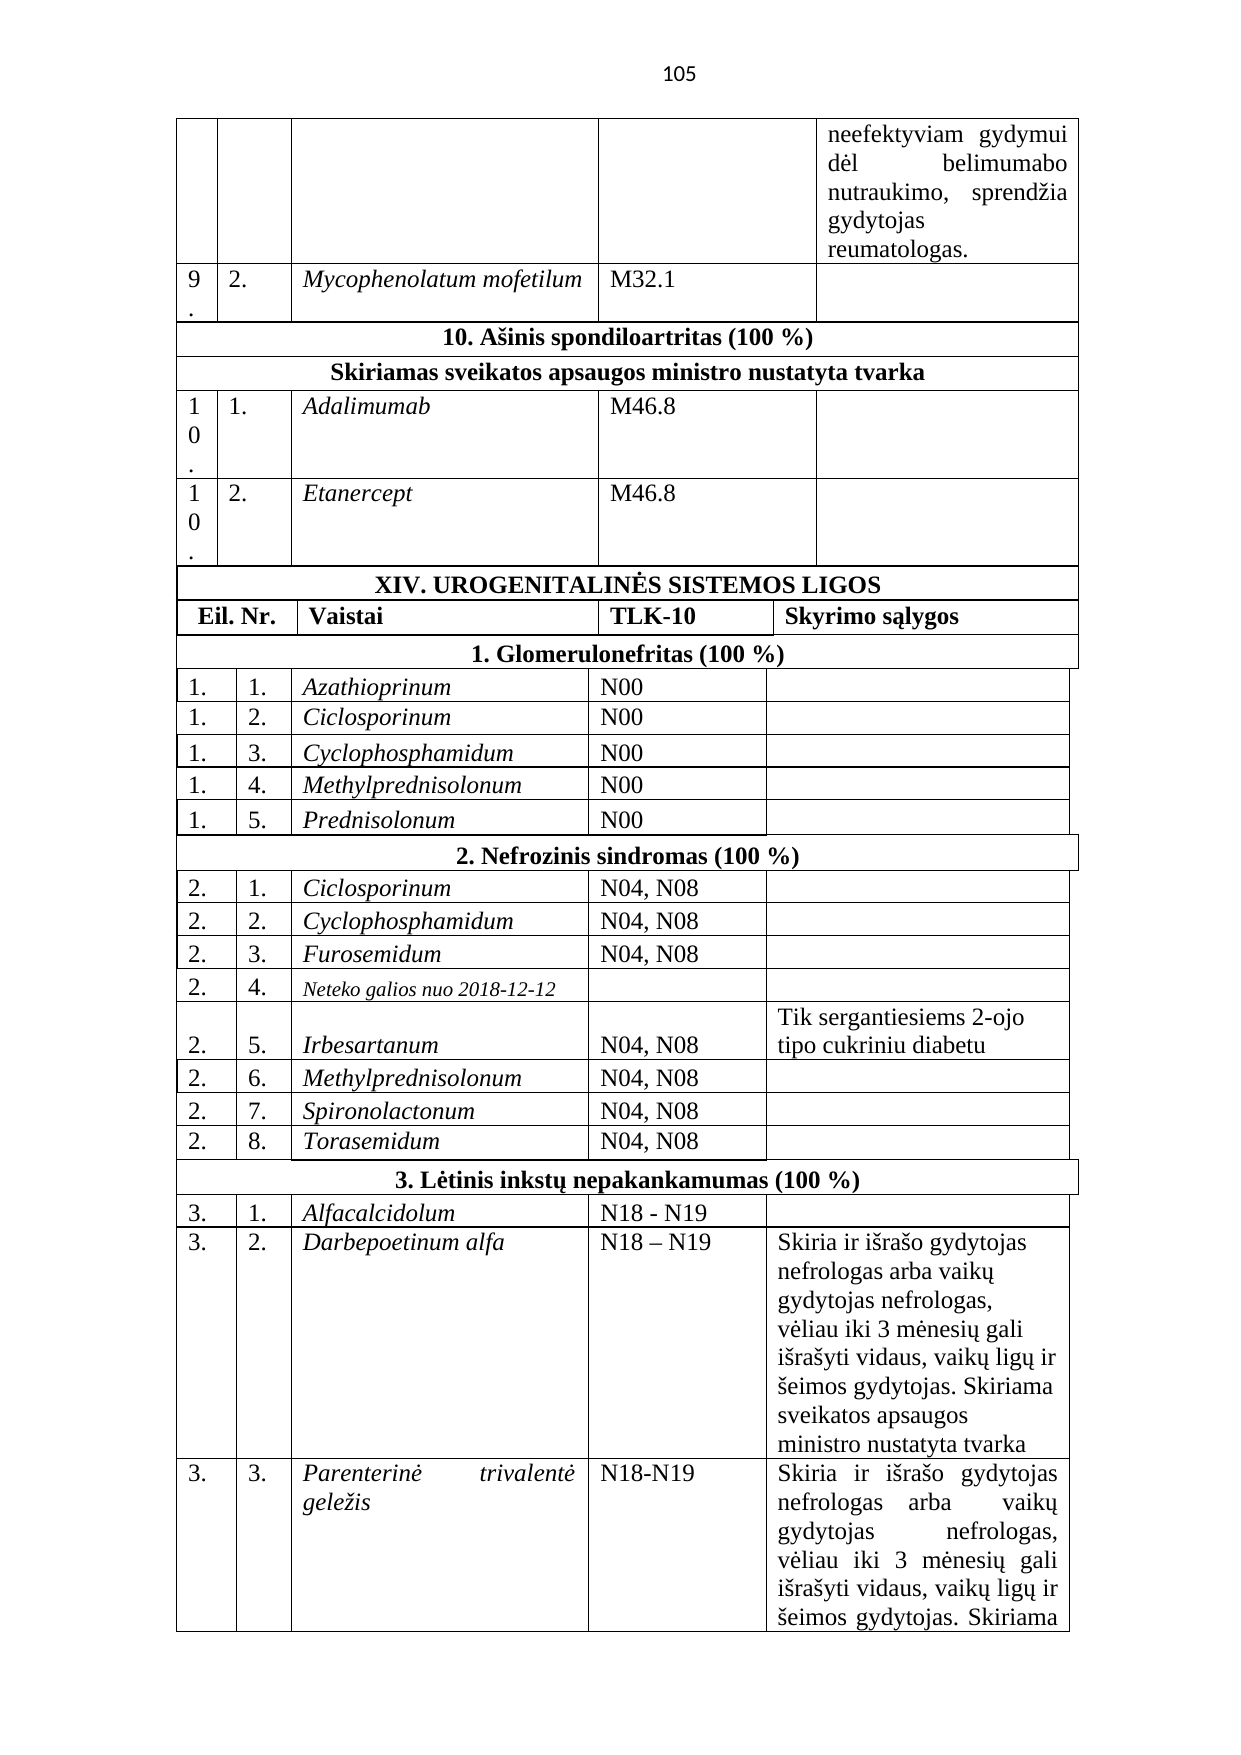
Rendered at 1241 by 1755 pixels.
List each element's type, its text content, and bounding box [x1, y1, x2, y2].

table_cell [1079, 634, 1083, 668]
table_cell [1079, 701, 1083, 733]
table_cell [1088, 390, 1093, 477]
table_cell [1074, 799, 1079, 833]
table_cell [1099, 390, 1103, 477]
table_cell 7. [237, 1093, 291, 1125]
table_cell [1079, 356, 1083, 390]
table_cell [1088, 263, 1093, 321]
table_cell [1103, 478, 1109, 565]
table_cell N00 [589, 768, 766, 799]
table_cell [1079, 668, 1083, 701]
table_cell [1109, 1001, 1123, 1059]
table_cell Cyclophosphamidum [292, 903, 588, 935]
table_cell [1084, 1092, 1088, 1125]
table_cell [1099, 968, 1103, 1001]
table_cell [1074, 1001, 1079, 1059]
table_cell [1099, 766, 1103, 799]
table_cell [1099, 799, 1103, 833]
table_cell [817, 264, 1078, 321]
table_cell [1099, 118, 1103, 263]
table_cell [817, 479, 1078, 565]
table_cell [1109, 870, 1123, 902]
table_cell [1103, 701, 1109, 733]
table_cell [1079, 263, 1083, 321]
table_cell [1093, 118, 1099, 263]
table_cell Eil. Nr. [178, 601, 297, 633]
table_cell [1088, 968, 1093, 1001]
table_cell N18-N19 [589, 1459, 766, 1631]
table_cell [1093, 734, 1099, 766]
table_cell 6. [237, 1060, 291, 1092]
table_cell [1093, 478, 1099, 565]
table_cell 1. [177, 768, 236, 799]
table_cell 3. [177, 1228, 236, 1457]
table_cell 5. [237, 800, 291, 833]
table_cell 2. [237, 903, 291, 935]
table_cell [1084, 935, 1088, 968]
table_cell [1109, 1458, 1123, 1631]
table_cell [1103, 263, 1109, 321]
table_cell [1109, 634, 1123, 668]
table_cell [1074, 968, 1079, 1001]
table_cell [1074, 1059, 1079, 1092]
table_cell [1084, 734, 1088, 766]
table_cell [1074, 1125, 1079, 1159]
table_cell [1074, 1458, 1079, 1631]
table_cell 9. [177, 264, 217, 321]
table_cell [1093, 1001, 1099, 1059]
table_cell Irbesartanum [292, 1002, 588, 1059]
table_cell [1093, 968, 1099, 1001]
table_cell [1088, 321, 1093, 356]
table_cell [1074, 701, 1079, 733]
table_cell 4. [237, 969, 291, 1001]
table_cell Torasemidum [292, 1126, 588, 1159]
table_cell [1093, 902, 1099, 935]
table_cell [1088, 870, 1093, 902]
table_cell Ciclosporinum [292, 871, 588, 902]
table_cell [1093, 263, 1099, 321]
table_cell [1093, 1092, 1099, 1125]
table_cell [1093, 870, 1099, 902]
table_cell Ciclosporinum [292, 702, 588, 733]
table_cell [1088, 766, 1093, 799]
table_cell 2. [177, 1093, 236, 1125]
table_cell [1099, 902, 1103, 935]
table_cell [1103, 634, 1109, 668]
table_cell [1099, 668, 1103, 701]
table_cell 2. [218, 264, 291, 321]
table_cell [1079, 390, 1083, 477]
table_cell Tik sergantiesiems 2-ojo tipo cukriniu diabetu [767, 1002, 1069, 1059]
table_cell [1088, 1125, 1093, 1159]
table_cell [1103, 321, 1109, 356]
table_cell [1103, 1059, 1109, 1092]
table_cell [1103, 1458, 1109, 1631]
table_cell [1088, 356, 1093, 390]
table_cell 1. [237, 871, 291, 902]
table_cell [1103, 1226, 1109, 1457]
table_cell [767, 735, 1069, 766]
table_cell [767, 800, 1069, 833]
table_cell [1093, 565, 1099, 599]
table_cell [767, 903, 1069, 935]
table_cell [1103, 902, 1109, 935]
table_cell [1093, 634, 1099, 668]
table_cell [1084, 1458, 1088, 1631]
table_cell [1099, 1194, 1103, 1226]
table_cell [1084, 263, 1088, 321]
table_cell [767, 1195, 1069, 1226]
table_cell [1088, 834, 1093, 869]
table_cell [1074, 1226, 1079, 1457]
table_cell [1103, 935, 1109, 968]
table_cell [1103, 1092, 1109, 1125]
table_cell 2. [177, 1002, 236, 1059]
table_cell [1093, 599, 1099, 633]
table_cell [1079, 478, 1083, 565]
table_cell [1099, 1001, 1103, 1059]
table_cell [1103, 1125, 1109, 1159]
table_cell [1084, 834, 1088, 869]
table_cell 2. [178, 936, 236, 968]
table_cell [1084, 390, 1088, 477]
table_cell 4. [237, 768, 291, 799]
table_cell [1079, 799, 1083, 833]
table_cell TLK-10 [599, 601, 773, 633]
table_cell Spironolactonum [292, 1093, 588, 1125]
table_cell [1084, 766, 1088, 799]
table_cell [1099, 1092, 1103, 1125]
table_cell 1. [177, 702, 236, 733]
table_cell [767, 936, 1069, 968]
table_cell [1103, 668, 1109, 701]
table_cell Methylprednisolonum [292, 768, 588, 799]
table_cell [1084, 701, 1088, 733]
table_cell [1084, 321, 1088, 356]
table_cell N04, N08 [589, 1093, 766, 1125]
table_cell N04, N08 [589, 1002, 766, 1059]
table_cell [1109, 1059, 1123, 1092]
table_cell [1103, 766, 1109, 799]
table_cell [1109, 902, 1123, 935]
table_cell [1103, 1001, 1109, 1059]
table_cell [767, 669, 1069, 701]
table_cell N18 - N19 [589, 1195, 766, 1226]
table_cell Mycophenolatum mofetilum [292, 264, 598, 321]
table_cell [1074, 734, 1079, 766]
table_cell [1088, 1159, 1093, 1194]
table_cell [1109, 701, 1123, 733]
table_cell N04, N08 [589, 903, 766, 935]
table_cell [1088, 1226, 1093, 1457]
table_cell [1093, 1458, 1099, 1631]
table_cell N04, N08 [589, 871, 766, 902]
table_cell [1084, 1194, 1088, 1226]
table_cell [1088, 799, 1093, 833]
table_cell [1109, 799, 1123, 833]
table_cell [1074, 902, 1079, 935]
table_cell [1079, 734, 1083, 766]
table_cell [1103, 734, 1109, 766]
table_cell [1109, 766, 1123, 799]
table_cell [767, 1060, 1069, 1092]
table_cell [1093, 321, 1099, 356]
table_cell [1093, 766, 1099, 799]
table_cell [1093, 668, 1099, 701]
table_cell [1079, 870, 1083, 902]
table_cell [1109, 118, 1123, 263]
table_cell M32.1 [599, 264, 816, 321]
table_cell [1109, 565, 1123, 599]
table_cell [1109, 834, 1123, 869]
table_cell [1093, 1125, 1099, 1159]
table_cell [1074, 669, 1079, 701]
table_cell [1103, 599, 1109, 633]
table_cell [1084, 118, 1088, 263]
table_cell [1099, 870, 1103, 902]
table_cell 3. [177, 1195, 236, 1226]
table_cell [599, 119, 816, 263]
table_cell [1079, 1194, 1083, 1226]
table_cell N04, N08 [589, 1060, 766, 1092]
table_cell 3. [237, 1459, 291, 1631]
table_cell [1088, 565, 1093, 599]
table_cell 1. [178, 800, 236, 833]
table_cell [1103, 1194, 1109, 1226]
table_cell [1088, 701, 1093, 733]
table_cell [1084, 1125, 1088, 1159]
table_cell [1079, 1458, 1083, 1631]
table_cell [1103, 1159, 1109, 1194]
table_cell 3. [177, 1459, 236, 1631]
table_cell [1109, 1092, 1123, 1125]
table_cell [1109, 321, 1123, 356]
table_cell [1093, 799, 1099, 833]
table_cell [1074, 1195, 1079, 1226]
table_cell [1079, 1001, 1083, 1059]
table_cell [1103, 834, 1109, 869]
table_cell [1109, 478, 1123, 565]
table_cell Skiria ir išrašo gydytojas nefrologas arba vaikų gydytojas nefrologas, vėliau iki 3 mėnesių gali išrašyti vidaus, vaikų ligų ir šeimos gydytojas. Skiriama [767, 1459, 1069, 1631]
table_cell [1088, 1059, 1093, 1092]
table_cell 2. [177, 1126, 236, 1159]
table_cell Furosemidum [292, 936, 588, 968]
table_cell 3. [237, 735, 291, 766]
table_cell [1084, 902, 1088, 935]
table_cell [1099, 834, 1103, 869]
table_cell [1099, 935, 1103, 968]
table_cell 2. [178, 1060, 236, 1092]
table_cell 8. [237, 1126, 291, 1159]
table_cell [1074, 766, 1079, 799]
table_cell M46.8 [599, 391, 816, 477]
table_cell [817, 391, 1078, 477]
table_cell [1093, 1159, 1099, 1194]
table_cell 1. [218, 391, 291, 477]
table_cell [1084, 356, 1088, 390]
table_cell [1099, 1125, 1103, 1159]
table_cell 2. [237, 1228, 291, 1457]
table_cell [1079, 1159, 1083, 1194]
table_cell N04, N08 [589, 936, 766, 968]
table_cell Parenterinė trivalentė geležis [292, 1459, 588, 1631]
table_cell [1088, 935, 1093, 968]
table_cell [1099, 734, 1103, 766]
table_cell 2. [218, 479, 291, 565]
table_cell [1079, 935, 1083, 968]
table_cell [1093, 390, 1099, 477]
table_cell 1. Glomerulonefritas (100 %) [177, 635, 1078, 668]
table_cell [1103, 968, 1109, 1001]
table_cell [589, 969, 766, 1001]
table_cell Skiriamas sveikatos apsaugos ministro nustatyta tvarka [177, 357, 1078, 390]
table_cell [1084, 634, 1088, 668]
table_cell [767, 1126, 1069, 1159]
table_cell [1109, 668, 1123, 701]
table_cell [1093, 701, 1099, 733]
table_cell 10. Ašinis spondiloartritas (100 %) [177, 323, 1078, 356]
table_cell [1079, 1226, 1083, 1457]
table_cell [1084, 599, 1088, 633]
table_cell 1. [237, 1195, 291, 1226]
table_cell [1088, 478, 1093, 565]
table_cell [1088, 734, 1093, 766]
table_cell [1084, 478, 1088, 565]
table_cell Vaistai [298, 601, 598, 633]
table_cell [1079, 834, 1083, 869]
table_cell [1084, 668, 1088, 701]
table_cell 2. [177, 969, 236, 1001]
table_cell [1093, 1194, 1099, 1226]
table_cell [1093, 356, 1099, 390]
table_cell 10. [177, 479, 217, 565]
table_cell [1088, 1092, 1093, 1125]
table_cell [1103, 118, 1109, 263]
table_cell 10. [177, 391, 217, 477]
table_cell [1099, 1458, 1103, 1631]
table_cell [1103, 799, 1109, 833]
table_cell [1088, 902, 1093, 935]
table_cell 1. [237, 669, 291, 701]
table_cell [1084, 1159, 1088, 1194]
table_cell [1109, 935, 1123, 968]
table_cell [1103, 870, 1109, 902]
table_cell [292, 119, 598, 263]
table_cell [1088, 118, 1093, 263]
table_cell [1109, 968, 1123, 1001]
table_cell [767, 969, 1069, 1001]
table_cell [1088, 634, 1093, 668]
table_cell 2. Nefrozinis sindromas (100 %) [177, 835, 1078, 869]
table_cell [1093, 1059, 1099, 1092]
table_cell [1084, 1059, 1088, 1092]
table_cell [1099, 701, 1103, 733]
table_cell [1099, 356, 1103, 390]
table_cell N00 [589, 702, 766, 733]
table_cell Skiria ir išrašo gydytojas nefrologas arba vaikų gydytojas nefrologas, vėliau iki 3 mėnesių gali išrašyti vidaus, vaikų ligų ir šeimos gydytojas. Skiriama sveikatos apsaugos ministro nustatyta tvarka [767, 1228, 1069, 1457]
table_cell 2. [178, 903, 236, 935]
table_cell [767, 1093, 1069, 1125]
table_cell [1084, 1001, 1088, 1059]
table_cell [1088, 1001, 1093, 1059]
table_cell [1084, 1226, 1088, 1457]
table_cell N00 [589, 669, 766, 701]
table_cell [1103, 565, 1109, 599]
table_cell [1093, 935, 1099, 968]
table_cell 1. [178, 735, 236, 766]
table_cell [1109, 356, 1123, 390]
table_cell [1079, 1125, 1083, 1159]
table_cell [177, 119, 217, 263]
table_cell [1088, 599, 1093, 633]
table_cell [1099, 1226, 1103, 1457]
table_cell [1109, 734, 1123, 766]
table_cell [1079, 321, 1083, 356]
table_cell [1079, 1092, 1083, 1125]
table_cell [218, 119, 291, 263]
table_cell [1084, 799, 1088, 833]
table_cell [767, 702, 1069, 733]
table_cell [1074, 935, 1079, 968]
table_cell [1079, 565, 1083, 599]
table_cell 3. Lėtinis inkstų nepakankamumas (100 %) [177, 1160, 1078, 1194]
table_cell [1084, 968, 1088, 1001]
table_cell [1099, 321, 1103, 356]
table_cell [1103, 356, 1109, 390]
table_cell [1079, 968, 1083, 1001]
table_cell [1099, 599, 1103, 633]
table_cell [1099, 478, 1103, 565]
table_cell [767, 768, 1069, 799]
table_cell [1109, 1125, 1123, 1159]
table_cell [1074, 1092, 1079, 1125]
table_cell Prednisolonum [292, 800, 588, 833]
table_cell [1079, 118, 1083, 263]
table_cell [1074, 871, 1079, 902]
table_cell Azathioprinum [292, 669, 588, 701]
table_cell N18 – N19 [589, 1228, 766, 1457]
table_cell [1093, 834, 1099, 869]
table_cell XIV. UROGENITALINĖS SISTEMOS LIGOS [178, 567, 1078, 599]
table_cell [1088, 1458, 1093, 1631]
table_cell [1109, 1159, 1123, 1194]
table_cell N00 [589, 800, 766, 833]
table_cell [1079, 1059, 1083, 1092]
table_cell [1084, 565, 1088, 599]
table_cell [1079, 599, 1083, 633]
table_cell Cyclophosphamidum [292, 735, 588, 766]
table_cell [1079, 766, 1083, 799]
table_cell [1088, 1194, 1093, 1226]
table_cell [1103, 390, 1109, 477]
table_cell [1099, 565, 1103, 599]
table_cell [1093, 1226, 1099, 1457]
table_cell N04, N08 [589, 1126, 766, 1159]
table_cell neefektyviam gydymui dėl belimumabo nutraukimo, sprendžia gydytojas reumatologas. [817, 119, 1078, 263]
table_cell [1079, 902, 1083, 935]
table_cell [1088, 668, 1093, 701]
table_cell Neteko galios nuo 2018-12-12 [292, 969, 588, 1001]
table_cell Darbepoetinum alfa [292, 1228, 588, 1457]
table_cell [1084, 870, 1088, 902]
table_cell [1099, 1059, 1103, 1092]
table_cell [1099, 1159, 1103, 1194]
table_cell 3. [237, 936, 291, 968]
table_cell Etanercept [292, 479, 598, 565]
table_cell 2. [237, 702, 291, 733]
table_cell [1109, 1194, 1123, 1226]
table_cell Alfacalcidolum [292, 1195, 588, 1226]
table_cell [1109, 390, 1123, 477]
table_cell [1109, 599, 1123, 633]
table_cell 1. [178, 669, 236, 701]
table_cell Adalimumab [292, 391, 598, 477]
table_cell N00 [589, 735, 766, 766]
table_cell Skyrimo sąlygos [774, 601, 1078, 633]
table_cell 2. [178, 871, 236, 902]
table_cell [767, 871, 1069, 902]
table_cell [1099, 634, 1103, 668]
table_cell Methylprednisolonum [292, 1060, 588, 1092]
table_cell M46.8 [599, 479, 816, 565]
table_cell [1109, 1226, 1123, 1457]
table_cell 5. [237, 1002, 291, 1059]
table_cell [1109, 263, 1123, 321]
table_cell [1099, 263, 1103, 321]
